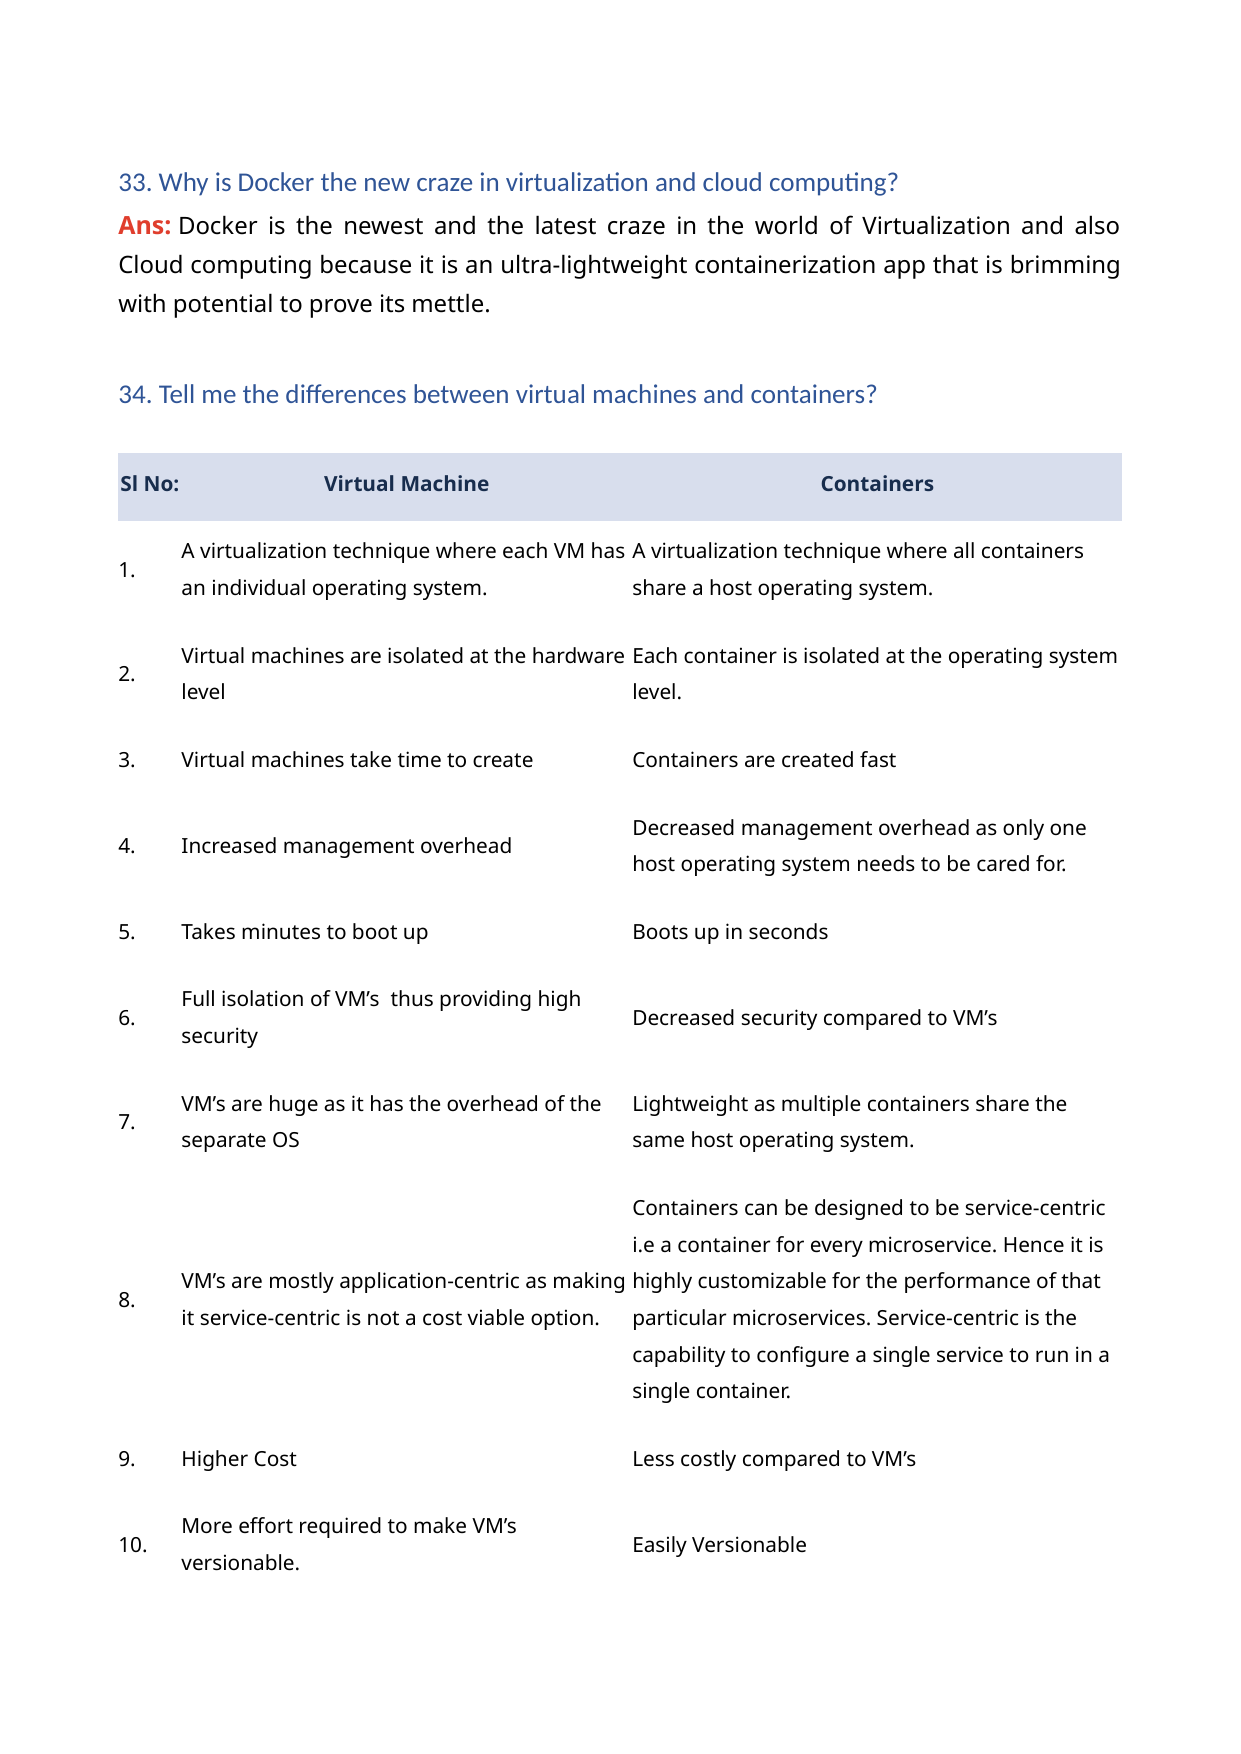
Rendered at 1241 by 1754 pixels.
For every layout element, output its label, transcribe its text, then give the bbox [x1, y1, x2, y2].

table_cell Takes minutes to boot up [181, 901, 632, 969]
table_cell 7. [118, 1073, 181, 1177]
table_cell 6. [118, 969, 181, 1073]
table_cell VM’s are mostly application-centric as making it service-centric is not a cost viable option. [181, 1178, 632, 1428]
table_cell 5. [118, 901, 181, 969]
table_cell 3. [118, 729, 181, 797]
table_cell VM’s are huge as it has the overhead of the separate OS [181, 1073, 632, 1177]
table_cell 4. [118, 797, 181, 901]
table_cell Full isolation of VM’s thus providing high security [181, 969, 632, 1073]
table_cell Virtual machines take time to create [181, 729, 632, 797]
table_cell Containers can be designed to be service-centric i.e a container for every microservice. Hence it is highly customizable for the performance of that particular microservices. Service-centric is the capability to configure a single service to run in a single container. [632, 1178, 1122, 1428]
text Ans: Docker is the newest and the latest craze in the world of Virtualization and also Cloud computing because it is an ultra-lightweight containerization app that is brimming with potential to prove its mettle. [118, 207, 1122, 319]
table_cell Decreased management overhead as only one host operating system needs to be cared for. [632, 797, 1122, 901]
table_header Virtual Machine [181, 453, 632, 521]
subtitle 33. Why is Docker the new craze in virtualization and cloud computing? [118, 165, 1122, 198]
table_cell 1. [118, 521, 181, 625]
table_cell Decreased security compared to VM’s [632, 969, 1122, 1073]
table_cell Easily Versionable [632, 1496, 1122, 1600]
table_cell Lightweight as multiple containers share the same host operating system. [632, 1073, 1122, 1177]
table_cell A virtualization technique where each VM has an individual operating system. [181, 521, 632, 625]
table_cell Each container is isolated at the operating system level. [632, 625, 1122, 729]
subtitle 34. Tell me the differences between virtual machines and containers? [118, 378, 1122, 411]
table_header Sl No: [118, 453, 181, 521]
table_cell Less costly compared to VM’s [632, 1428, 1122, 1496]
table_cell More effort required to make VM’s versionable. [181, 1496, 632, 1600]
table_cell Increased management overhead [181, 797, 632, 901]
table_cell Boots up in seconds [632, 901, 1122, 969]
table_cell A virtualization technique where all containers share a host operating system. [632, 521, 1122, 625]
table_cell 2. [118, 625, 181, 729]
table_cell 9. [118, 1428, 181, 1496]
table_cell Containers are created fast [632, 729, 1122, 797]
table_cell Higher Cost [181, 1428, 632, 1496]
table_cell 10. [118, 1496, 181, 1600]
table_header Containers [632, 453, 1122, 521]
table_cell Virtual machines are isolated at the hardware level [181, 625, 632, 729]
table_cell 8. [118, 1178, 181, 1428]
